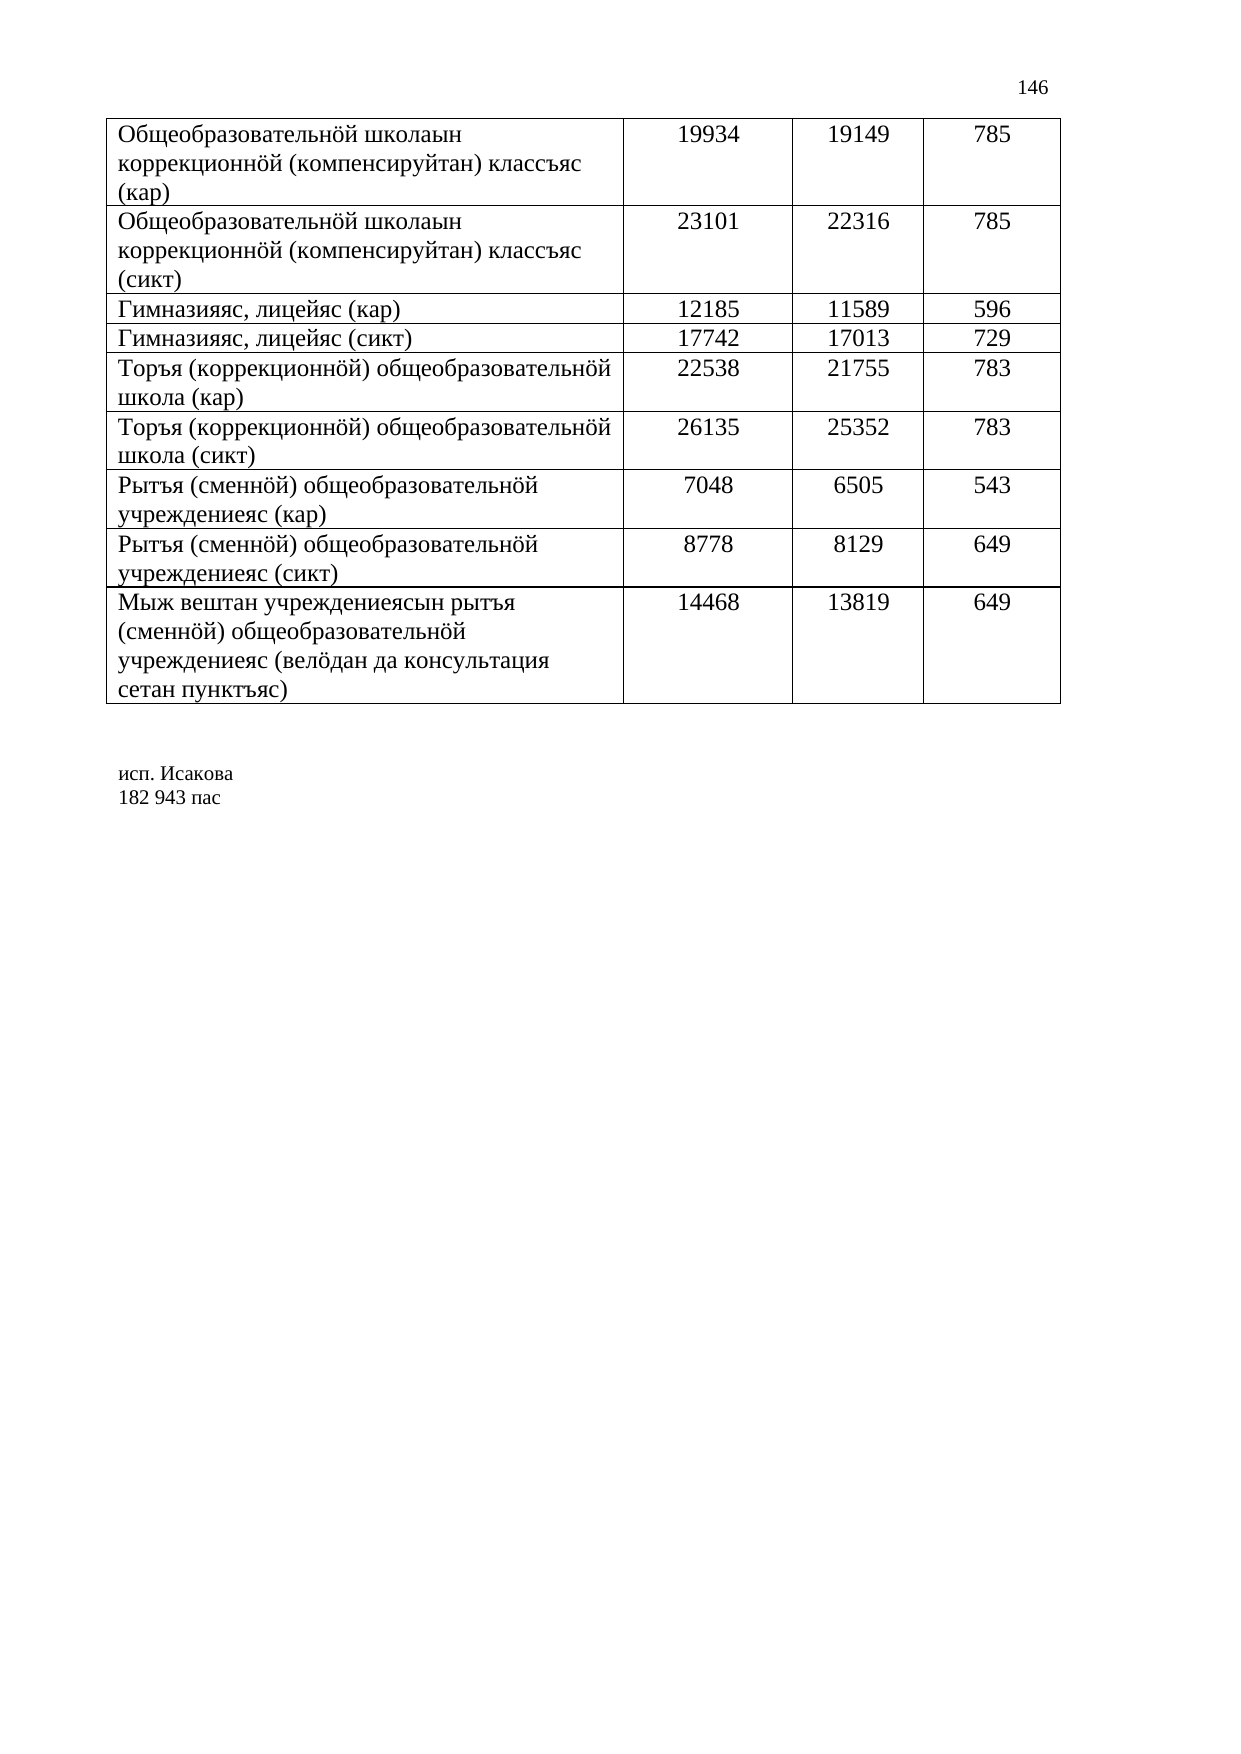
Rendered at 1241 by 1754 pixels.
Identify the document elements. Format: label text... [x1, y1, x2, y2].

table_cell 17742 [624, 324, 792, 352]
table_cell 11589 [793, 294, 923, 322]
table_cell Общеобразовательнöй школаын коррекционнöй (компенсируйтан) классъяс (кар) [107, 119, 623, 205]
table_cell 22316 [793, 206, 923, 293]
table_cell Мыж вештан учреждениеясын рытъя (сменнöй) общеобразовательнöй учреждениеяс (велöдан да консультация сетан пунктъяс) [107, 588, 623, 702]
table_cell 21755 [793, 353, 923, 411]
table_cell Торъя (коррекционнöй) общеобразовательнöй школа (кар) [107, 353, 623, 411]
table_cell 13819 [793, 588, 923, 702]
table_cell 785 [924, 206, 1060, 293]
table_cell 649 [924, 529, 1060, 586]
table_cell 14468 [624, 588, 792, 702]
table_cell 649 [924, 588, 1060, 702]
table_cell 729 [924, 324, 1060, 352]
table_cell 12185 [624, 294, 792, 322]
text 182 943 пас [118, 785, 1048, 809]
table_cell 783 [924, 412, 1060, 469]
table_cell 596 [924, 294, 1060, 322]
table_cell 783 [924, 353, 1060, 411]
table_cell Рытъя (сменнöй) общеобразовательнöй учреждениеяс (кар) [107, 470, 623, 528]
table_cell 6505 [793, 470, 923, 528]
table_cell Гимназияяс, лицейяс (сикт) [107, 324, 623, 352]
table_cell 7048 [624, 470, 792, 528]
table_cell 543 [924, 470, 1060, 528]
table_cell Общеобразовательнöй школаын коррекционнöй (компенсируйтан) классъяс (сикт) [107, 206, 623, 293]
table_cell Рытъя (сменнöй) общеобразовательнöй учреждениеяс (сикт) [107, 529, 623, 586]
table_cell 19149 [793, 119, 923, 205]
table_cell Торъя (коррекционнöй) общеобразовательнöй школа (сикт) [107, 412, 623, 469]
table_cell 785 [924, 119, 1060, 205]
table_cell 23101 [624, 206, 792, 293]
table_cell 22538 [624, 353, 792, 411]
table_cell Гимназияяс, лицейяс (кар) [107, 294, 623, 322]
table_cell 19934 [624, 119, 792, 205]
table_cell 17013 [793, 324, 923, 352]
table_cell 26135 [624, 412, 792, 469]
text исп. Исакова [118, 761, 1048, 785]
table_cell 8778 [624, 529, 792, 586]
table_cell 8129 [793, 529, 923, 586]
table_cell 25352 [793, 412, 923, 469]
